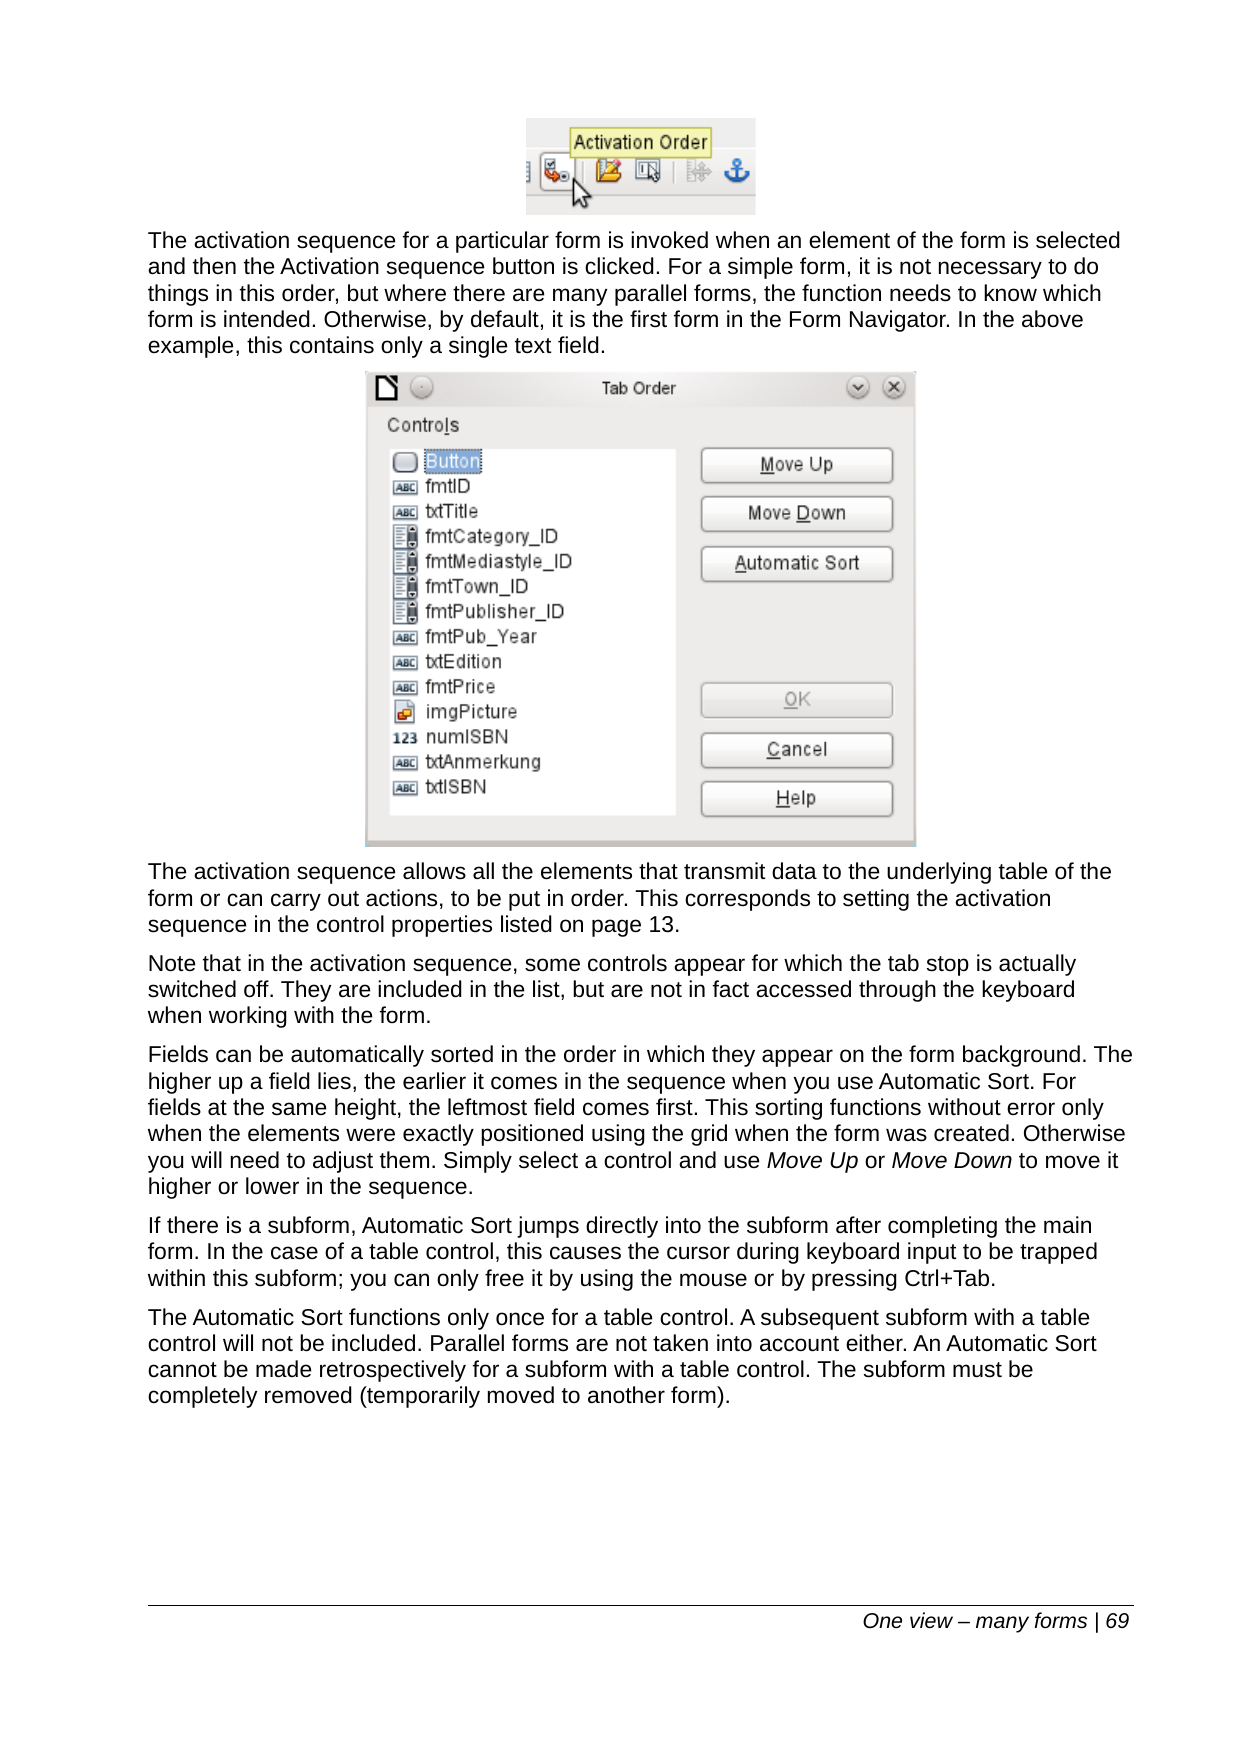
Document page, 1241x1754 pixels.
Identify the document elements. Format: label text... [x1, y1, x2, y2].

text The activation sequence allows all the elements that transmit data to the underlying table of the form or can carry out actions, to be put in order. This corresponds to setting the activation sequence in the control properties listed on page 13. [148, 858, 1134, 937]
text Note that in the activation sequence, some controls appear for which the tab stop is actually switched off. They are included in the list, but are not in fact accessed through the keyboard when working with the form. [148, 950, 1134, 1029]
picture [365, 371, 917, 847]
picture [526, 118, 756, 215]
text Fields can be automatically sorted in the order in which they appear on the form background. The higher up a field lies, the earlier it comes in the sequence when you use Automatic Sort. For fields at the same height, the leftmost field comes first. This sorting functions without error only when the elements were exactly positioned using the grid when the form was created. Otherwise you will need to adjust them. Simply select a control and use Move Up or Move Down to move it higher or lower in the sequence. [148, 1041, 1134, 1199]
text The Automatic Sort functions only once for a table control. A subsequent subform with a table control will not be included. Parallel forms are not taken into account either. An Automatic Sort cannot be made retrospectively for a subform with a table control. The subform must be completely removed (temporarily moved to another form). [148, 1303, 1134, 1409]
text If there is a subform, Automatic Sort jumps directly into the subform after completing the main form. In the case of a table control, this causes the cursor during keyboard input to be trapped within this subform; you can only free it by using the mouse or by pressing Ctrl+Tab. [148, 1212, 1134, 1291]
text The activation sequence for a particular form is invoked when an element of the form is selected and then the Activation sequence button is clicked. For a simple form, it is not necessary to do things in this order, but where there are many parallel forms, the function needs to know which form is intended. Otherwise, by default, it is the first form in the Form Navigator. In the above example, this contains only a single text field. [148, 227, 1134, 359]
